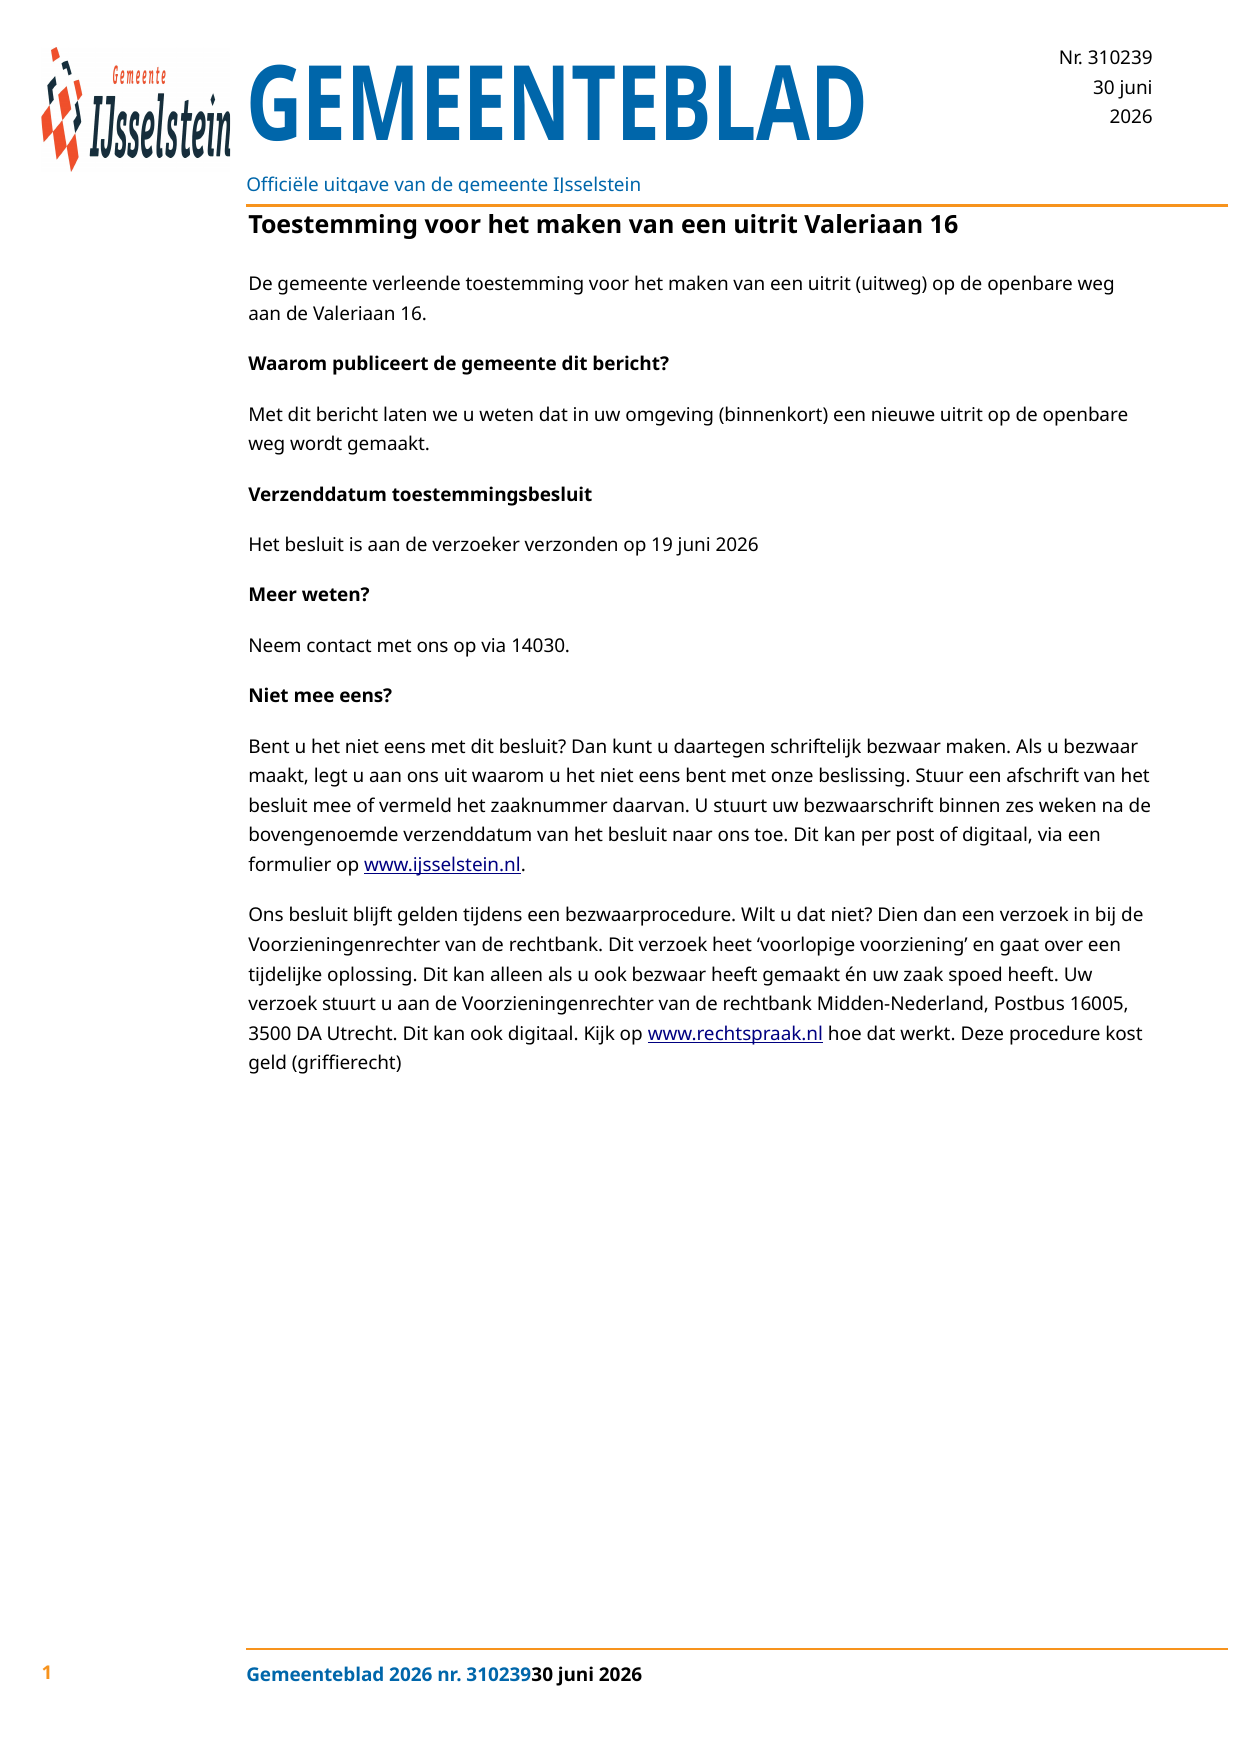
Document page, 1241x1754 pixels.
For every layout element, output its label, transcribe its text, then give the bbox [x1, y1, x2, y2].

text Toestemming voor het maken van een uitrit Valeriaan 16 [248, 207, 1152, 241]
text Verzenddatum toestemmingsbesluit [248, 481, 1152, 506]
text Ons besluit blijft gelden tijdens een bezwaarprocedure. Wilt u dat niet? Dien dan een verzoek in bij de Voorzieningenrechter van de rechtbank. Dit verzoek heet ‘voorlopige voorziening’ en gaat over een tijdelijke oplossing. Dit kan alleen als u ook bezwaar heeft gemaakt én uw zaak spoed heeft. Uw verzoek stuurt u aan de Voorzieningenrechter van de rechtbank Midden-Nederland, Postbus 16005, 3500 DA Utrecht. Dit kan ook digitaal. Kijk op www.rechtspraak.nl hoe dat werkt. Deze procedure kost geld (griffierecht) [248, 902, 1152, 1075]
text De gemeente verleende toestemming voor het maken van een uitrit (uitweg) op de openbare weg aan de Valeriaan 16. [248, 270, 1152, 326]
text Neem contact met ons op via 14030. [248, 632, 1152, 658]
text Meer weten? [248, 582, 1152, 607]
text Bent u het niet eens met dit besluit? Dan kunt u daartegen schriftelijk bezwaar maken. Als u bezwaar maakt, legt u aan ons uit waarom u het niet eens bent met onze beslissing. Stuur een afschrift van het besluit mee of vermeld het zaaknummer daarvan. U stuurt uw bezwaarschrift binnen zes weken na de bovengenoemde verzenddatum van het besluit naar ons toe. Dit kan per post of digitaal, via een formulier op www.ijsselstein.nl. [248, 733, 1152, 877]
text Met dit bericht laten we u weten dat in uw omgeving (binnenkort) een nieuwe uitrit op de openbare weg wordt gemaakt. [248, 401, 1152, 456]
text Het besluit is aan de verzoeker verzonden op 19 juni 2026 [248, 531, 1152, 557]
text Niet mee eens? [248, 682, 1152, 708]
text Waarom publiceert de gemeente dit bericht? [248, 350, 1152, 376]
picture [41, 47, 231, 172]
